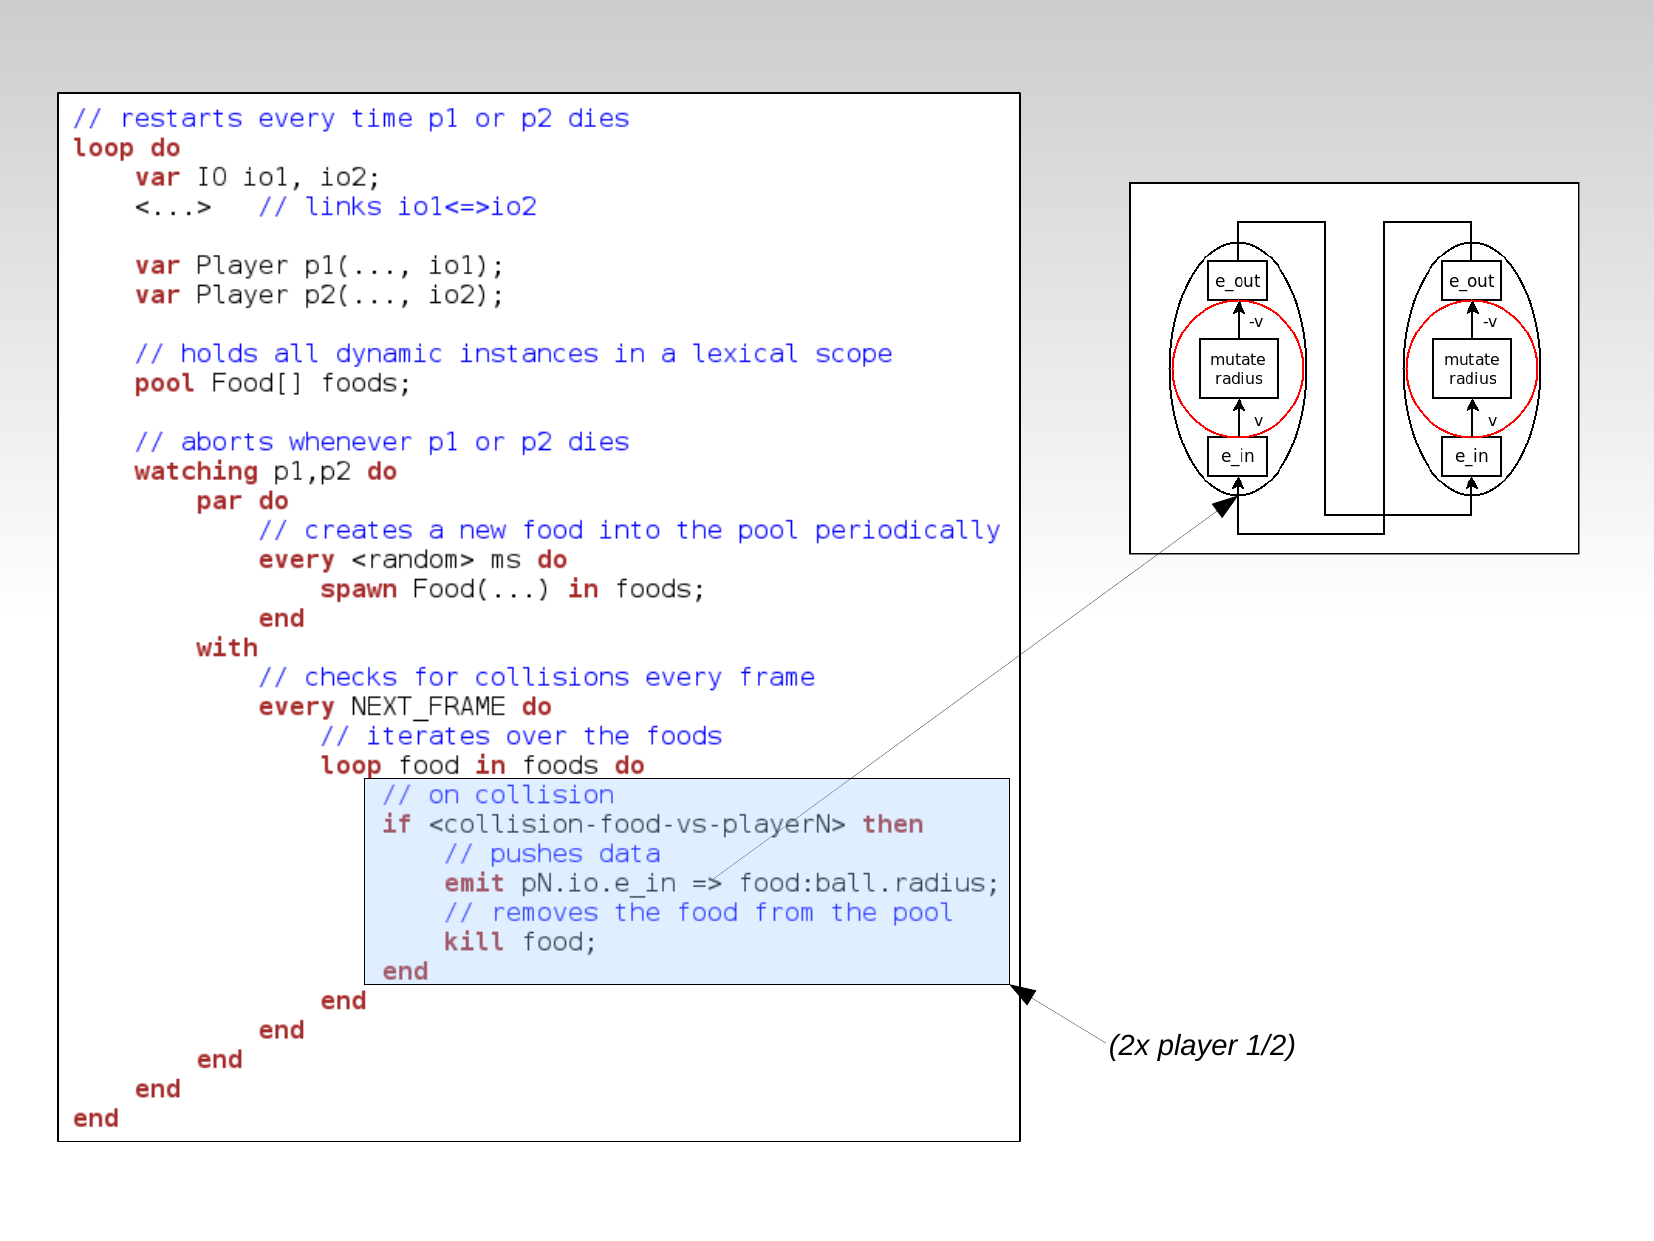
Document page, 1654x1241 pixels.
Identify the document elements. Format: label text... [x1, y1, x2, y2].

picture [854, 656, 1020, 986]
text_box (2x player 1/2) [1094, 1021, 1321, 1086]
picture [59, 93, 1020, 1141]
text_box [364, 778, 1010, 985]
picture [1129, 182, 1580, 555]
